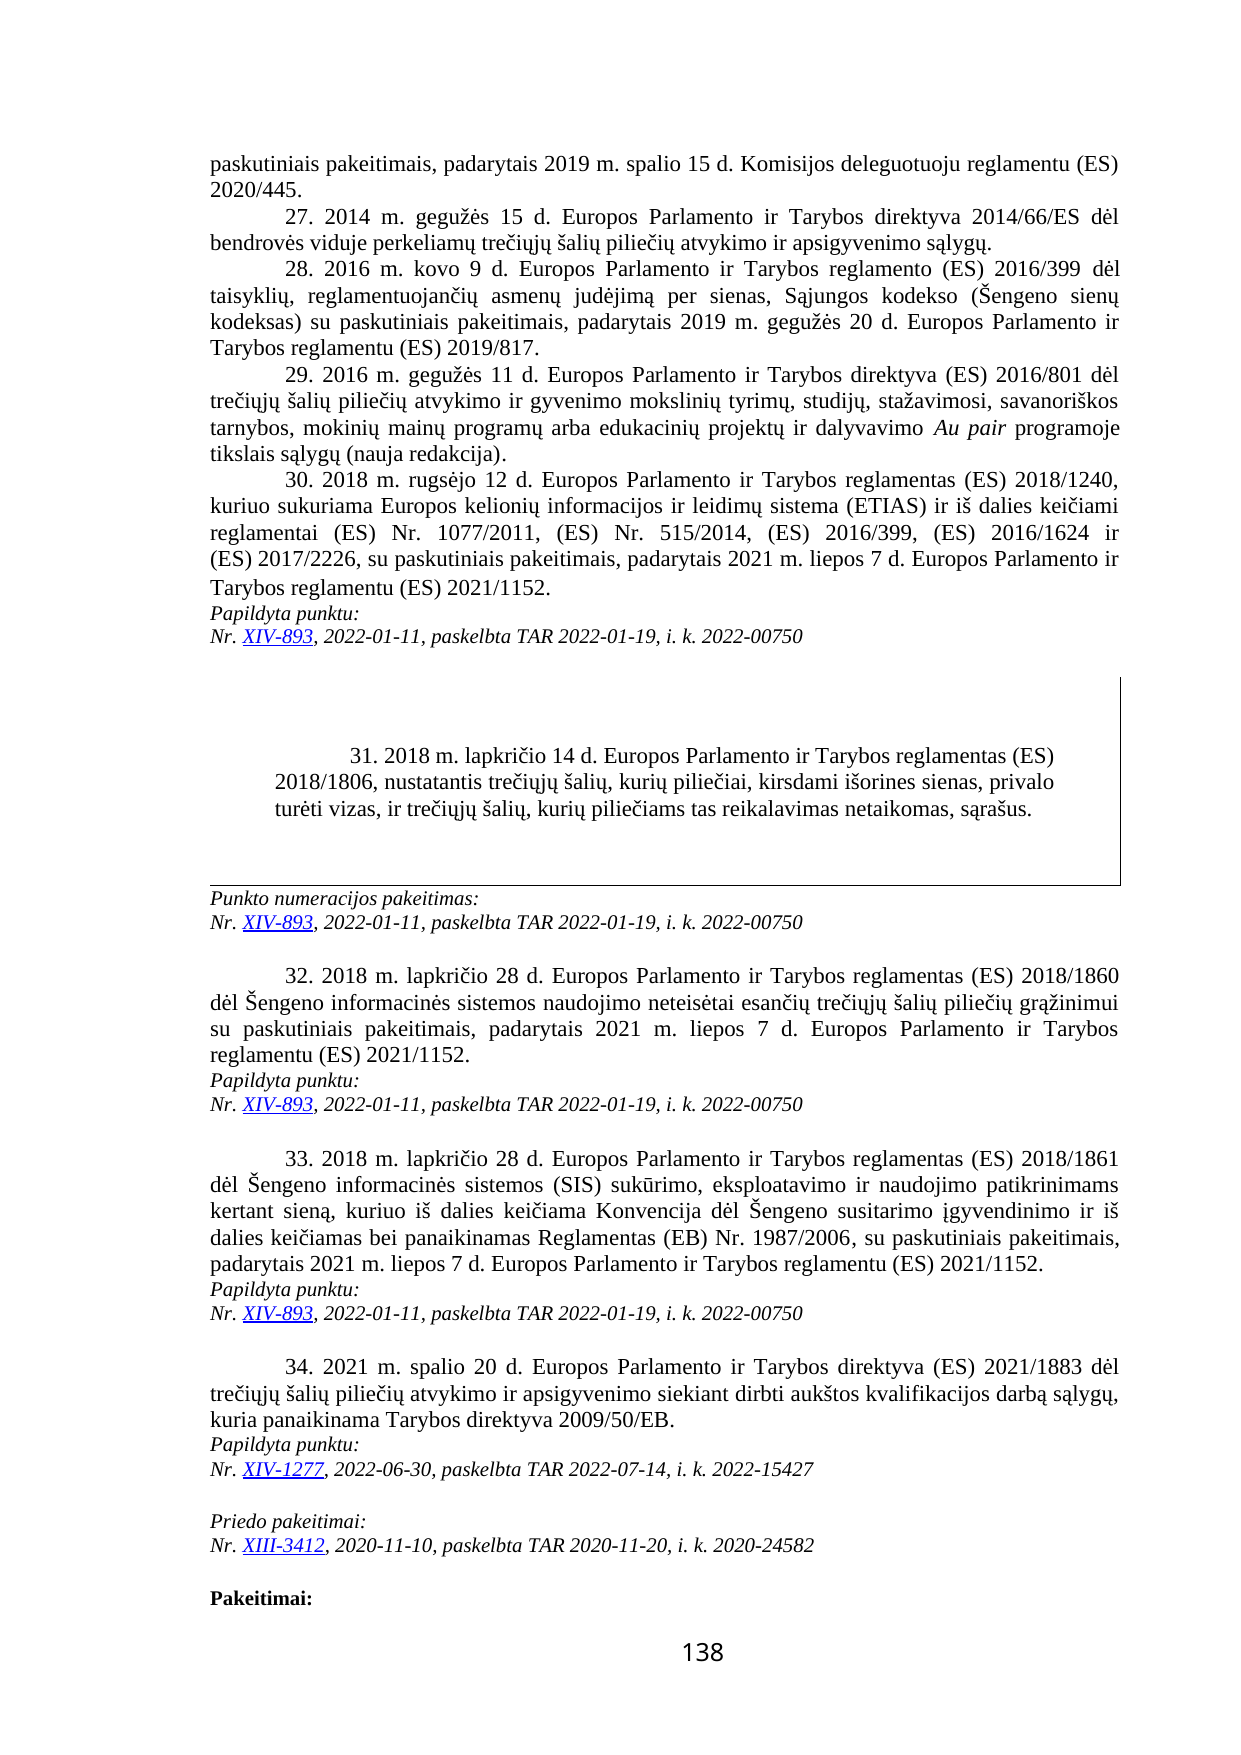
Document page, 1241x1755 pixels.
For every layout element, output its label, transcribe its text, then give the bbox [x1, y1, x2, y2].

text Nr. XIV-893, 2022-01-11, paskelbta TAR 2022-01-19, i. k. 2022-00750 [210, 909, 1120, 934]
text Papildyta punktu: [210, 1276, 1120, 1301]
text Punkto numeracijos pakeitimas: [210, 886, 1120, 909]
text Papildyta punktu: [210, 1068, 1120, 1092]
text Nr. XIV-893, 2022-01-11, paskelbta TAR 2022-01-19, i. k. 2022-00750 [210, 1092, 1120, 1116]
text Papildyta punktu: [210, 1432, 1120, 1456]
text Priedo pakeitimai: [210, 1509, 1120, 1533]
text 31. 2018 m. lapkričio 14 d. Europos Parlamento ir Tarybos reglamentas (ES) 2018/1806, nustatantis trečiųjų šalių, kurių piliečiai, kirsdami išorines sienas, privalo turėti vizas, ir trečiųjų šalių, kurių piliečiams tas reikalavimas netaikomas, sąrašus. [210, 677, 1120, 885]
text 27. 2014 m. gegužės 15 d. Europos Parlamento ir Tarybos direktyva 2014/66/ES dėl bendrovės viduje perkeliamų trečiųjų šalių piliečių atvykimo ir apsigyvenimo sąlygų. [210, 203, 1120, 255]
text 29. 2016 m. gegužės 11 d. Europos Parlamento ir Tarybos direktyva (ES) 2016/801 dėl trečiųjų šalių piliečių atvykimo ir gyvenimo mokslinių tyrimų, studijų, stažavimosi, savanoriškos tarnybos, mokinių mainų programų arba edukacinių projektų ir dalyvavimo Au pair programoje tikslais sąlygų (nauja redakcija). [210, 361, 1120, 466]
text 30. 2018 m. rugsėjo 12 d. Europos Parlamento ir Tarybos reglamentas (ES) 2018/1240, kuriuo sukuriama Europos kelionių informacijos ir leidimų sistema (ETIAS) ir iš dalies keičiami reglamentai (ES) Nr. 1077/2011, (ES) Nr. 515/2014, (ES) 2016/399, (ES) 2016/1624 ir (ES) 2017/2226, su paskutiniais pakeitimais, padarytais 2021 m. liepos 7 d. Europos Parlamento ir Tarybos reglamentu (ES) 2021/1152. [210, 466, 1120, 600]
text Nr. XIII-3412, 2020-11-10, paskelbta TAR 2020-11-20, i. k. 2020-24582 [210, 1533, 1120, 1557]
text Papildyta punktu: [210, 600, 1120, 624]
text 34. 2021 m. spalio 20 d. Europos Parlamento ir Tarybos direktyva (ES) 2021/1883 dėl trečiųjų šalių piliečių atvykimo ir apsigyvenimo siekiant dirbti aukštos kvalifikacijos darbą sąlygų, kuria panaikinama Tarybos direktyva 2009/50/EB. [210, 1353, 1120, 1432]
text 33. 2018 m. lapkričio 28 d. Europos Parlamento ir Tarybos reglamentas (ES) 2018/1861 dėl Šengeno informacinės sistemos (SIS) sukūrimo, eksploatavimo ir naudojimo patikrinimams kertant sieną, kuriuo iš dalies keičiama Konvencija dėl Šengeno susitarimo įgyvendinimo ir iš dalies keičiamas bei panaikinamas Reglamentas (EB) Nr. 1987/2006, su paskutiniais pakeitimais, padarytais 2021 m. liepos 7 d. Europos Parlamento ir Tarybos reglamentu (ES) 2021/1152. [210, 1145, 1120, 1276]
text 28. 2016 m. kovo 9 d. Europos Parlamento ir Tarybos reglamento (ES) 2016/399 dėl taisyklių, reglamentuojančių asmenų judėjimą per sienas, Sąjungos kodekso (Šengeno sienų kodeksas) su paskutiniais pakeitimais, padarytais 2019 m. gegužės 20 d. Europos Parlamento ir Tarybos reglamentu (ES) 2019/817. [210, 255, 1120, 361]
text Nr. XIV-1277, 2022-06-30, paskelbta TAR 2022-07-14, i. k. 2022-15427 [210, 1456, 1120, 1481]
text 32. 2018 m. lapkričio 28 d. Europos Parlamento ir Tarybos reglamentas (ES) 2018/1860 dėl Šengeno informacinės sistemos naudojimo neteisėtai esančių trečiųjų šalių piliečių grąžinimui su paskutiniais pakeitimais, padarytais 2021 m. liepos 7 d. Europos Parlamento ir Tarybos reglamentu (ES) 2021/1152. [210, 962, 1120, 1068]
text Pakeitimai: [210, 1586, 1120, 1610]
text paskutiniais pakeitimais, padarytais 2019 m. spalio 15 d. Komisijos deleguotuoju reglamentu (ES) 2020/445. [210, 150, 1120, 203]
text Nr. XIV-893, 2022-01-11, paskelbta TAR 2022-01-19, i. k. 2022-00750 [210, 624, 1120, 648]
text Nr. XIV-893, 2022-01-11, paskelbta TAR 2022-01-19, i. k. 2022-00750 [210, 1301, 1120, 1324]
